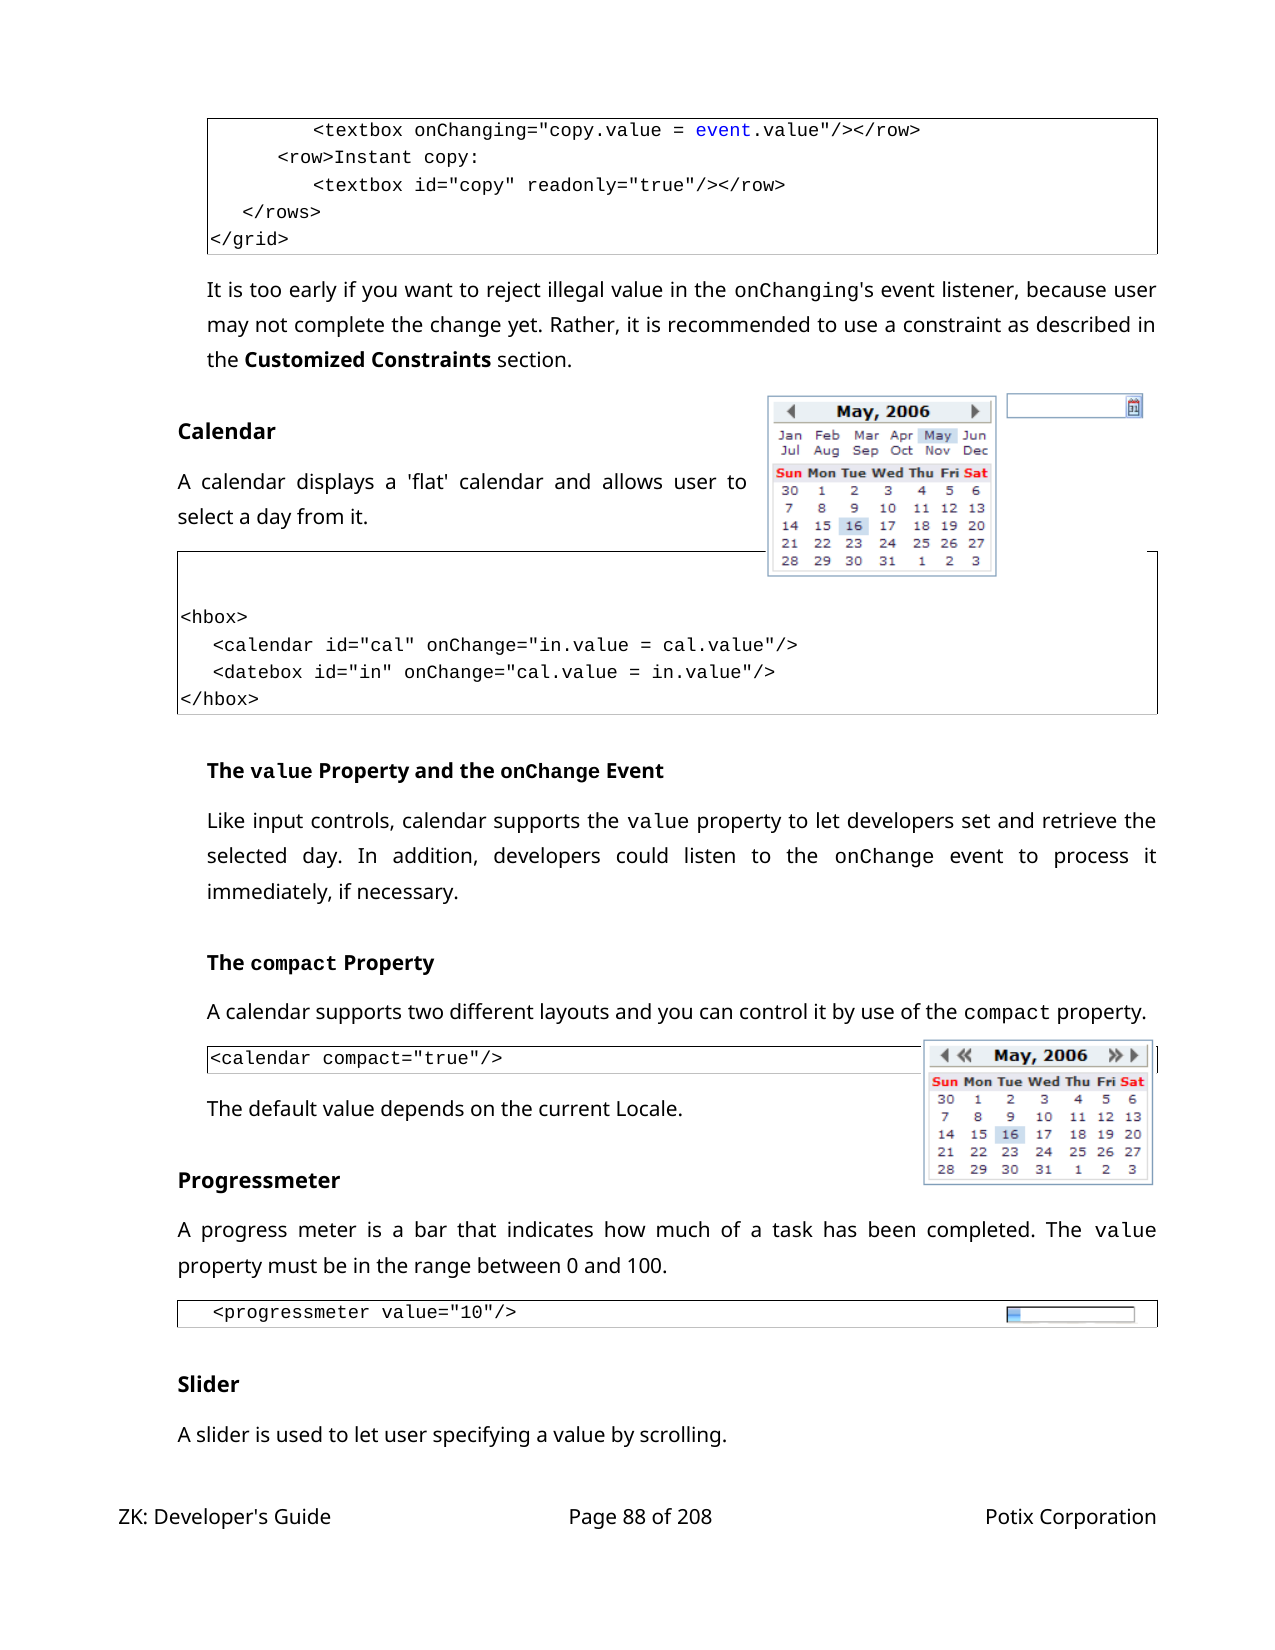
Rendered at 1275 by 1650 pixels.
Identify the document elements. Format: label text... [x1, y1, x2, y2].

text <progressmeter value="10"/> [178, 1301, 1157, 1327]
text A progress meter is a bar that indicates how much of a task has been completed. The value property must be in the range between 0 and 100. [177, 1215, 1157, 1279]
text </rows> [208, 200, 1157, 224]
subtitle Slider [177, 1369, 1157, 1399]
text <textbox id="copy" readonly="true"/></row> [208, 172, 1157, 197]
text A calendar supports two different layouts and you can control it by use of the compact property. [207, 997, 1157, 1025]
subtitle The value Property and the onChange Event [207, 757, 1157, 785]
picture [765, 392, 1147, 578]
text </hbox> [178, 687, 1157, 714]
text <calendar id="cal" onChange="in.value = cal.value"/> [178, 632, 1157, 657]
text It is too early if you want to reject illegal value in the onChanging's event listener, because user may not complete the change yet. Rather, it is recommended to use a constraint as described in the Customized Constraints section. [207, 275, 1157, 374]
text <calendar compact="true"/> [208, 1047, 921, 1073]
text Like input controls, calendar supports the value property to let developers set and retrieve the selected day. In addition, developers could listen to the onChange event to process it immediately, if necessary. [207, 806, 1157, 905]
text <textbox onChanging="copy.value = event.value"/></row> [208, 119, 1157, 142]
text <hbox> [178, 605, 1157, 629]
subtitle Calendar [177, 416, 765, 446]
text <row>Instant copy: [208, 145, 1157, 169]
subtitle Progressmeter [177, 1164, 1157, 1194]
text The default value depends on the current Locale. [207, 1094, 921, 1122]
text A calendar displays a 'flat' calendar and allows user to select a day from it. [177, 467, 765, 530]
picture [1003, 1304, 1138, 1324]
subtitle The compact Property [207, 948, 1157, 976]
picture [921, 1036, 1157, 1189]
subtitle [1147, 416, 1157, 446]
text </grid> [208, 227, 1157, 254]
text A slider is used to let user specifying a value by scrolling. [177, 1420, 1157, 1448]
text <datebox id="in" onChange="cal.value = in.value"/> [178, 660, 1157, 684]
